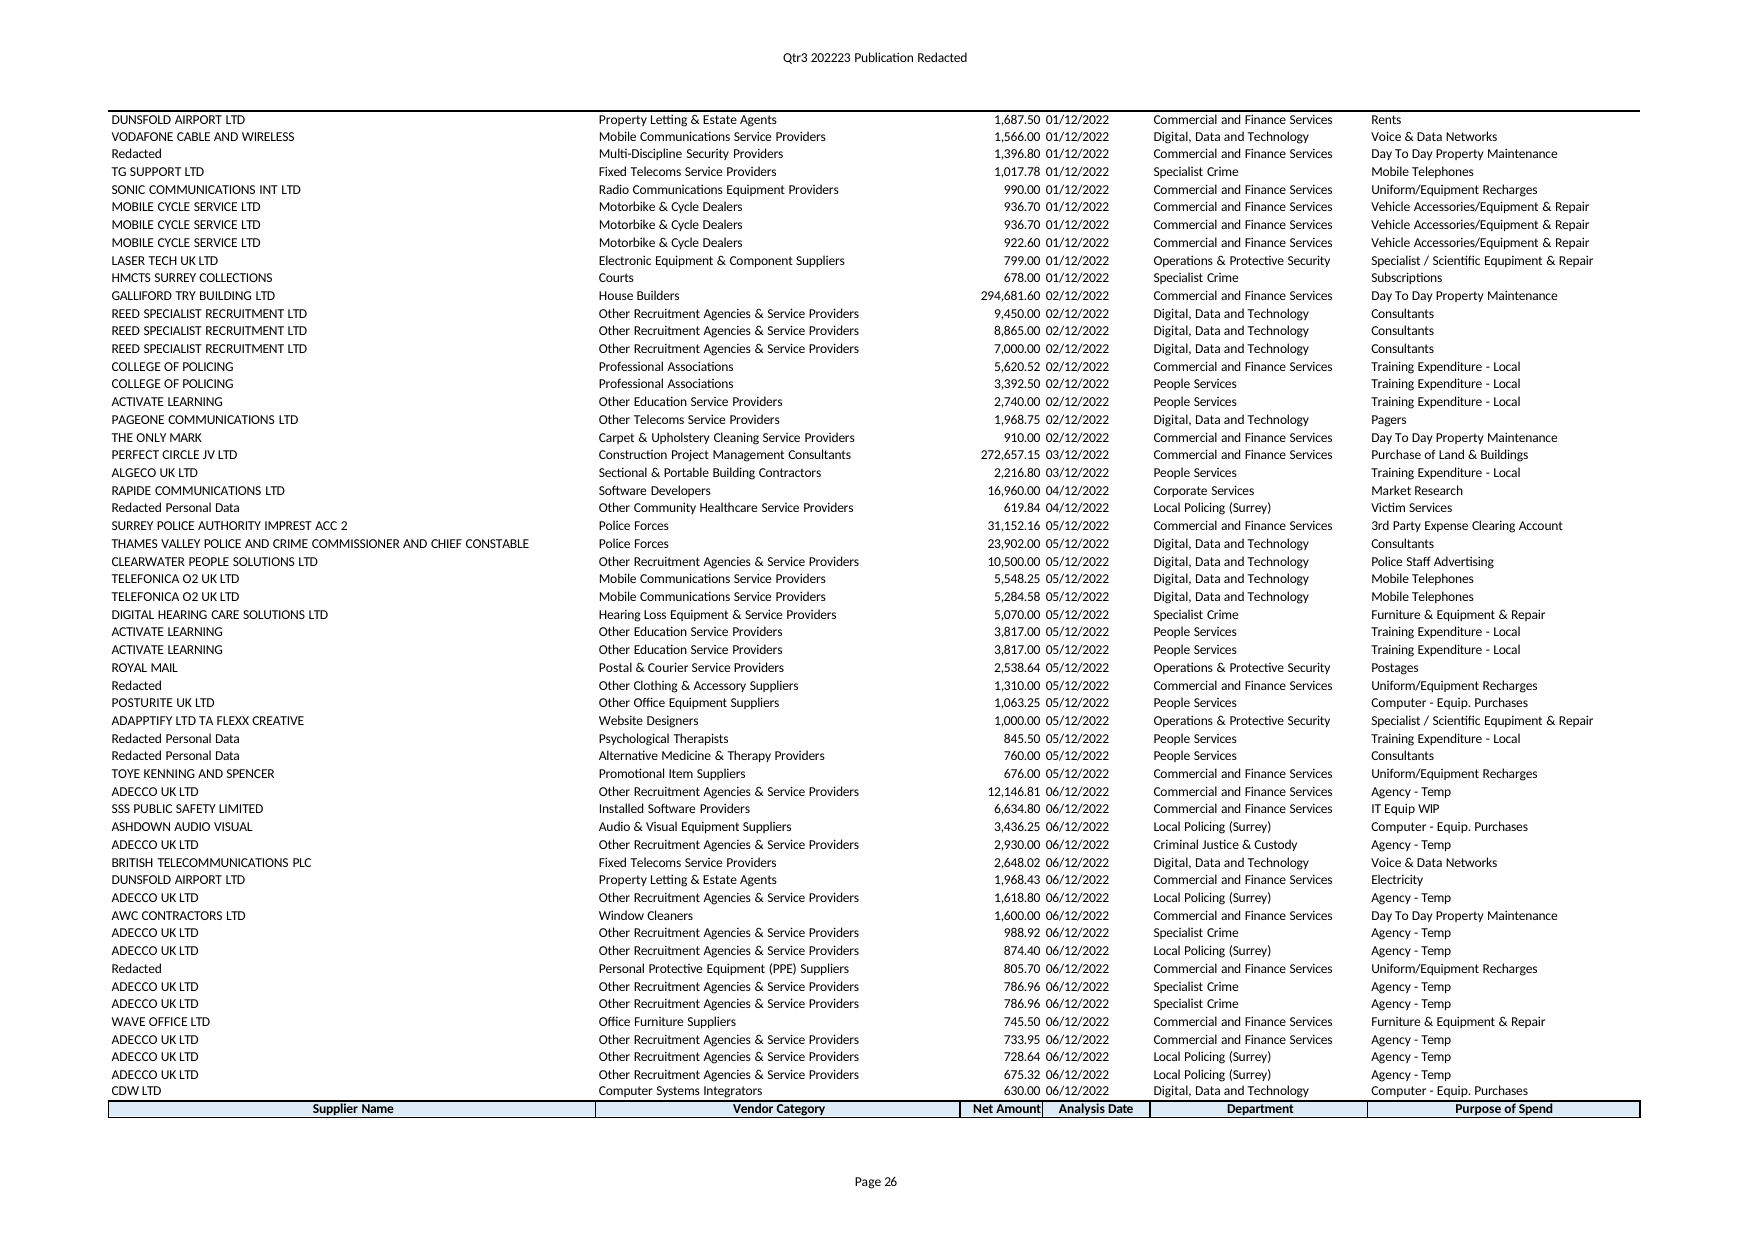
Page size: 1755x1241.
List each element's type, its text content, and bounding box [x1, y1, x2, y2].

table_cell THE ONLY MARK [108, 430, 596, 447]
table_cell Voice & Data Networks [1368, 855, 1640, 872]
table_cell Computer Systems Integrators [596, 1085, 960, 1100]
table_cell 675.32 [960, 1067, 1042, 1085]
table_cell 06/12/2022 [1043, 996, 1150, 1014]
table_cell ADECCO UK LTD [108, 1067, 596, 1085]
table_cell 7,000.00 [960, 341, 1042, 359]
table_cell 936.70 [960, 199, 1042, 217]
table_cell MOBILE CYCLE SERVICE LTD [108, 235, 596, 252]
table_cell Website Designers [596, 713, 960, 731]
table_cell ROYAL MAIL [108, 660, 596, 677]
table_cell 05/12/2022 [1043, 642, 1150, 660]
table_cell Commercial and Finance Services [1150, 199, 1368, 217]
table_cell REED SPECIALIST RECRUITMENT LTD [108, 341, 596, 359]
table_cell Motorbike & Cycle Dealers [596, 199, 960, 217]
table_cell Digital, Data and Technology [1150, 589, 1368, 607]
table_cell Other Community Healthcare Service Providers [596, 500, 960, 518]
table_cell Uniform/Equipment Recharges [1368, 182, 1640, 199]
table_cell 02/12/2022 [1043, 376, 1150, 394]
table_cell Commercial and Finance Services [1150, 801, 1368, 819]
table_cell Local Policing (Surrey) [1150, 819, 1368, 837]
table_cell Agency - Temp [1368, 979, 1640, 996]
table_cell Mobile Communications Service Providers [596, 129, 960, 146]
table_cell Multi-Discipline Security Providers [596, 146, 960, 164]
table_cell Specialist Crime [1150, 164, 1368, 182]
table_cell 294,681.60 [960, 288, 1042, 306]
table_cell IT Equip WIP [1368, 801, 1640, 819]
table_cell 05/12/2022 [1043, 731, 1150, 748]
table_cell Mobile Communications Service Providers [596, 589, 960, 607]
table_cell 3rd Party Expense Clearing Account [1368, 518, 1640, 536]
table_cell Police Forces [596, 536, 960, 553]
table_cell Redacted [108, 678, 596, 695]
table_cell 728.64 [960, 1049, 1042, 1067]
table_cell COLLEGE OF POLICING [108, 359, 596, 376]
table_cell ADAPPTIFY LTD TA FLEXX CREATIVE [108, 713, 596, 731]
table_cell 04/12/2022 [1043, 483, 1150, 500]
table_cell Software Developers [596, 483, 960, 500]
table_cell 733.95 [960, 1032, 1042, 1049]
table_cell Other Recruitment Agencies & Service Providers [596, 1049, 960, 1067]
table_cell 01/12/2022 [1043, 182, 1150, 199]
table_cell 678.00 [960, 270, 1042, 288]
table_cell ADECCO UK LTD [108, 996, 596, 1014]
table_cell 05/12/2022 [1043, 571, 1150, 589]
table_cell Computer - Equip. Purchases [1368, 1085, 1640, 1100]
table_cell Electricity [1368, 872, 1640, 890]
table_cell People Services [1150, 394, 1368, 412]
table_cell 922.60 [960, 235, 1042, 252]
table_cell TG SUPPORT LTD [108, 164, 596, 182]
table_cell Agency - Temp [1368, 1032, 1640, 1049]
table_cell Hearing Loss Equipment & Service Providers [596, 607, 960, 624]
table_header Analysis Date [1043, 1102, 1149, 1116]
table_cell SSS PUBLIC SAFETY LIMITED [108, 801, 596, 819]
table_cell 1,396.80 [960, 146, 1042, 164]
table_cell Operations & Protective Security [1150, 660, 1368, 677]
table_cell 3,817.00 [960, 624, 1042, 642]
table_cell 05/12/2022 [1043, 695, 1150, 713]
table_cell Day To Day Property Maintenance [1368, 430, 1640, 447]
table_cell 988.92 [960, 925, 1042, 943]
table_cell Other Clothing & Accessory Suppliers [596, 678, 960, 695]
table_cell Mobile Telephones [1368, 164, 1640, 182]
table_cell 04/12/2022 [1043, 500, 1150, 518]
table_cell SONIC COMMUNICATIONS INT LTD [108, 182, 596, 199]
table_header Department [1151, 1102, 1367, 1116]
table_cell 02/12/2022 [1043, 288, 1150, 306]
table_cell Postages [1368, 660, 1640, 677]
table_cell 5,070.00 [960, 607, 1042, 624]
table_cell 1,618.80 [960, 890, 1042, 908]
table_cell ACTIVATE LEARNING [108, 642, 596, 660]
table_cell MOBILE CYCLE SERVICE LTD [108, 217, 596, 235]
table_cell Commercial and Finance Services [1150, 146, 1368, 164]
table_cell 3,392.50 [960, 376, 1042, 394]
table_cell 06/12/2022 [1043, 1067, 1150, 1085]
table_cell Other Recruitment Agencies & Service Providers [596, 341, 960, 359]
table_cell 06/12/2022 [1043, 1032, 1150, 1049]
table_cell 1,687.50 [960, 112, 1042, 128]
table_cell Furniture & Equipment & Repair [1368, 607, 1640, 624]
table_cell MOBILE CYCLE SERVICE LTD [108, 199, 596, 217]
table_header Vendor Category [596, 1102, 959, 1116]
table_cell 06/12/2022 [1043, 837, 1150, 854]
table_cell Market Research [1368, 483, 1640, 500]
table_cell CLEARWATER PEOPLE SOLUTIONS LTD [108, 554, 596, 571]
table_cell 01/12/2022 [1043, 164, 1150, 182]
table_cell 01/12/2022 [1043, 112, 1150, 128]
table_cell 1,310.00 [960, 678, 1042, 695]
table_cell Other Education Service Providers [596, 642, 960, 660]
table_cell 05/12/2022 [1043, 713, 1150, 731]
table_cell Redacted Personal Data [108, 748, 596, 766]
table_cell Alternative Medicine & Therapy Providers [596, 748, 960, 766]
table_cell Uniform/Equipment Recharges [1368, 961, 1640, 978]
table_cell People Services [1150, 624, 1368, 642]
table_cell DIGITAL HEARING CARE SOLUTIONS LTD [108, 607, 596, 624]
table_cell 2,740.00 [960, 394, 1042, 412]
table_cell Local Policing (Surrey) [1150, 1049, 1368, 1067]
table_cell 1,968.43 [960, 872, 1042, 890]
table_cell Other Recruitment Agencies & Service Providers [596, 925, 960, 943]
table_cell 05/12/2022 [1043, 678, 1150, 695]
table_cell 630.00 [960, 1085, 1042, 1100]
table_cell 676.00 [960, 766, 1042, 784]
table_cell 02/12/2022 [1043, 359, 1150, 376]
table_cell ADECCO UK LTD [108, 784, 596, 801]
table_cell Specialist Crime [1150, 979, 1368, 996]
table_cell Commercial and Finance Services [1150, 678, 1368, 695]
table_cell Professional Associations [596, 359, 960, 376]
table_cell 1,017.78 [960, 164, 1042, 182]
table_cell Audio & Visual Equipment Suppliers [596, 819, 960, 837]
table_cell Corporate Services [1150, 483, 1368, 500]
table_cell Commercial and Finance Services [1150, 1014, 1368, 1032]
table_cell Subscriptions [1368, 270, 1640, 288]
table_cell 760.00 [960, 748, 1042, 766]
table_cell 5,620.52 [960, 359, 1042, 376]
table_cell Uniform/Equipment Recharges [1368, 766, 1640, 784]
table_cell 2,648.02 [960, 855, 1042, 872]
table_cell 786.96 [960, 996, 1042, 1014]
table_cell 8,865.00 [960, 323, 1042, 341]
table_cell Operations & Protective Security [1150, 713, 1368, 731]
table_cell ACTIVATE LEARNING [108, 624, 596, 642]
table_cell People Services [1150, 695, 1368, 713]
table_cell Property Letting & Estate Agents [596, 112, 960, 128]
table_cell 06/12/2022 [1043, 819, 1150, 837]
table_cell Mobile Communications Service Providers [596, 571, 960, 589]
table_cell HMCTS SURREY COLLECTIONS [108, 270, 596, 288]
table_cell 02/12/2022 [1043, 323, 1150, 341]
table_cell Digital, Data and Technology [1150, 554, 1368, 571]
table_cell Police Forces [596, 518, 960, 536]
table_cell Commercial and Finance Services [1150, 288, 1368, 306]
table_cell 06/12/2022 [1043, 1085, 1150, 1100]
table_cell Agency - Temp [1368, 1049, 1640, 1067]
table_cell Redacted Personal Data [108, 731, 596, 748]
table_cell 745.50 [960, 1014, 1042, 1032]
table_cell ADECCO UK LTD [108, 925, 596, 943]
table_cell 05/12/2022 [1043, 536, 1150, 553]
table_cell Local Policing (Surrey) [1150, 1067, 1368, 1085]
table_cell Mobile Telephones [1368, 589, 1640, 607]
table_cell Specialist / Scientific Equpiment & Repair [1368, 713, 1640, 731]
table_cell Other Recruitment Agencies & Service Providers [596, 890, 960, 908]
table_cell ADECCO UK LTD [108, 943, 596, 961]
table_cell 06/12/2022 [1043, 855, 1150, 872]
table_cell Consultants [1368, 341, 1640, 359]
table_cell People Services [1150, 731, 1368, 748]
table_cell 6,634.80 [960, 801, 1042, 819]
table_cell Digital, Data and Technology [1150, 341, 1368, 359]
table_cell Criminal Justice & Custody [1150, 837, 1368, 854]
table_cell RAPIDE COMMUNICATIONS LTD [108, 483, 596, 500]
table_cell House Builders [596, 288, 960, 306]
table_cell Sectional & Portable Building Contractors [596, 465, 960, 483]
table_cell CDW LTD [108, 1085, 596, 1100]
table_cell 1,566.00 [960, 129, 1042, 146]
table_cell 02/12/2022 [1043, 412, 1150, 429]
table_cell Other Office Equipment Suppliers [596, 695, 960, 713]
table_cell Specialist Crime [1150, 270, 1368, 288]
table_cell 845.50 [960, 731, 1042, 748]
table_cell 06/12/2022 [1043, 801, 1150, 819]
table_cell Commercial and Finance Services [1150, 784, 1368, 801]
table_cell Installed Software Providers [596, 801, 960, 819]
table_cell Police Staff Advertising [1368, 554, 1640, 571]
table_cell Commercial and Finance Services [1150, 447, 1368, 465]
table_cell Specialist Crime [1150, 996, 1368, 1014]
table_cell 03/12/2022 [1043, 447, 1150, 465]
table_cell Pagers [1368, 412, 1640, 429]
table_cell Digital, Data and Technology [1150, 855, 1368, 872]
table_cell Training Expenditure - Local [1368, 394, 1640, 412]
table_cell Commercial and Finance Services [1150, 112, 1368, 128]
table_cell Day To Day Property Maintenance [1368, 288, 1640, 306]
table_cell People Services [1150, 465, 1368, 483]
table_cell ADECCO UK LTD [108, 1032, 596, 1049]
table_cell Purchase of Land & Buildings [1368, 447, 1640, 465]
table_cell Other Recruitment Agencies & Service Providers [596, 554, 960, 571]
table_cell Other Recruitment Agencies & Service Providers [596, 323, 960, 341]
table_cell 786.96 [960, 979, 1042, 996]
table_cell Day To Day Property Maintenance [1368, 908, 1640, 925]
table_cell Window Cleaners [596, 908, 960, 925]
table_cell Commercial and Finance Services [1150, 235, 1368, 252]
table_cell Commercial and Finance Services [1150, 430, 1368, 447]
table_cell Agency - Temp [1368, 996, 1640, 1014]
table_cell Redacted [108, 146, 596, 164]
table_cell Courts [596, 270, 960, 288]
table_cell 5,548.25 [960, 571, 1042, 589]
table_cell Postal & Courier Service Providers [596, 660, 960, 677]
table_cell Commercial and Finance Services [1150, 182, 1368, 199]
table_cell Other Recruitment Agencies & Service Providers [596, 306, 960, 323]
table_cell Vehicle Accessories/Equipment & Repair [1368, 217, 1640, 235]
table_cell 03/12/2022 [1043, 465, 1150, 483]
table_cell Furniture & Equipment & Repair [1368, 1014, 1640, 1032]
table_cell Commercial and Finance Services [1150, 217, 1368, 235]
table_cell BRITISH TELECOMMUNICATIONS PLC [108, 855, 596, 872]
table_cell TOYE KENNING AND SPENCER [108, 766, 596, 784]
table_cell Other Education Service Providers [596, 394, 960, 412]
table_cell Other Recruitment Agencies & Service Providers [596, 837, 960, 854]
table_cell Commercial and Finance Services [1150, 359, 1368, 376]
table_cell SURREY POLICE AUTHORITY IMPREST ACC 2 [108, 518, 596, 536]
table_cell Construction Project Management Consultants [596, 447, 960, 465]
table_cell 5,284.58 [960, 589, 1042, 607]
table_cell PERFECT CIRCLE JV LTD [108, 447, 596, 465]
table_cell 805.70 [960, 961, 1042, 978]
table_cell Voice & Data Networks [1368, 129, 1640, 146]
table_cell Digital, Data and Technology [1150, 536, 1368, 553]
table_cell Commercial and Finance Services [1150, 1032, 1368, 1049]
table_cell ADECCO UK LTD [108, 1049, 596, 1067]
table_cell 05/12/2022 [1043, 624, 1150, 642]
table_cell 01/12/2022 [1043, 146, 1150, 164]
table_header Net Amount [961, 1102, 1042, 1116]
table_cell Local Policing (Surrey) [1150, 943, 1368, 961]
table_cell 06/12/2022 [1043, 979, 1150, 996]
table_cell Other Recruitment Agencies & Service Providers [596, 784, 960, 801]
table_cell 01/12/2022 [1043, 235, 1150, 252]
table_cell 1,600.00 [960, 908, 1042, 925]
table_cell Digital, Data and Technology [1150, 323, 1368, 341]
table_cell 272,657.15 [960, 447, 1042, 465]
table_cell 05/12/2022 [1043, 518, 1150, 536]
table_cell 16,960.00 [960, 483, 1042, 500]
table_cell 06/12/2022 [1043, 1049, 1150, 1067]
table_cell REED SPECIALIST RECRUITMENT LTD [108, 323, 596, 341]
table_cell Commercial and Finance Services [1150, 908, 1368, 925]
table_header Purpose of Spend [1368, 1102, 1639, 1116]
table_cell Digital, Data and Technology [1150, 571, 1368, 589]
table_cell Digital, Data and Technology [1150, 412, 1368, 429]
table_cell ALGECO UK LTD [108, 465, 596, 483]
table_cell Specialist Crime [1150, 607, 1368, 624]
table_cell Other Recruitment Agencies & Service Providers [596, 996, 960, 1014]
table_cell Training Expenditure - Local [1368, 731, 1640, 748]
table_cell 2,930.00 [960, 837, 1042, 854]
table_cell Training Expenditure - Local [1368, 642, 1640, 660]
table_cell Victim Services [1368, 500, 1640, 518]
table_cell 06/12/2022 [1043, 925, 1150, 943]
table_cell 1,063.25 [960, 695, 1042, 713]
table_cell Office Furniture Suppliers [596, 1014, 960, 1032]
table_cell 02/12/2022 [1043, 394, 1150, 412]
table_cell Other Recruitment Agencies & Service Providers [596, 979, 960, 996]
table_cell Redacted Personal Data [108, 500, 596, 518]
table_cell 01/12/2022 [1043, 253, 1150, 270]
table_header Supplier Name [109, 1102, 595, 1116]
table_cell Consultants [1368, 306, 1640, 323]
table_cell 23,902.00 [960, 536, 1042, 553]
table_cell 05/12/2022 [1043, 589, 1150, 607]
table_cell ADECCO UK LTD [108, 979, 596, 996]
table_cell People Services [1150, 376, 1368, 394]
table_cell Digital, Data and Technology [1150, 129, 1368, 146]
table_cell Consultants [1368, 323, 1640, 341]
table_cell Personal Protective Equipment (PPE) Suppliers [596, 961, 960, 978]
table_cell 10,500.00 [960, 554, 1042, 571]
table_cell 05/12/2022 [1043, 554, 1150, 571]
table_cell Commercial and Finance Services [1150, 766, 1368, 784]
table_cell 05/12/2022 [1043, 748, 1150, 766]
table_cell 01/12/2022 [1043, 217, 1150, 235]
table_cell 02/12/2022 [1043, 430, 1150, 447]
table_cell Motorbike & Cycle Dealers [596, 235, 960, 252]
table_cell 9,450.00 [960, 306, 1042, 323]
table_cell Fixed Telecoms Service Providers [596, 855, 960, 872]
table_cell 799.00 [960, 253, 1042, 270]
table_cell 990.00 [960, 182, 1042, 199]
table_cell Consultants [1368, 748, 1640, 766]
table_cell Other Recruitment Agencies & Service Providers [596, 1067, 960, 1085]
table_cell DUNSFOLD AIRPORT LTD [108, 872, 596, 890]
table_cell Day To Day Property Maintenance [1368, 146, 1640, 164]
table_cell Radio Communications Equipment Providers [596, 182, 960, 199]
table_cell DUNSFOLD AIRPORT LTD [108, 112, 596, 128]
table_cell Agency - Temp [1368, 837, 1640, 854]
table_cell 05/12/2022 [1043, 607, 1150, 624]
table_cell LASER TECH UK LTD [108, 253, 596, 270]
table_cell 05/12/2022 [1043, 660, 1150, 677]
table_cell 01/12/2022 [1043, 270, 1150, 288]
table_cell Local Policing (Surrey) [1150, 890, 1368, 908]
table_cell Vehicle Accessories/Equipment & Repair [1368, 235, 1640, 252]
table_cell Professional Associations [596, 376, 960, 394]
table_cell ACTIVATE LEARNING [108, 394, 596, 412]
table_cell 01/12/2022 [1043, 199, 1150, 217]
table_cell ASHDOWN AUDIO VISUAL [108, 819, 596, 837]
table_cell Commercial and Finance Services [1150, 518, 1368, 536]
table_cell VODAFONE CABLE AND WIRELESS [108, 129, 596, 146]
table_cell 05/12/2022 [1043, 766, 1150, 784]
table_cell Agency - Temp [1368, 943, 1640, 961]
table_cell Promotional Item Suppliers [596, 766, 960, 784]
table_cell 1,968.75 [960, 412, 1042, 429]
table_cell Other Recruitment Agencies & Service Providers [596, 1032, 960, 1049]
table_cell REED SPECIALIST RECRUITMENT LTD [108, 306, 596, 323]
table_cell Other Telecoms Service Providers [596, 412, 960, 429]
table_cell 02/12/2022 [1043, 341, 1150, 359]
table_cell Local Policing (Surrey) [1150, 500, 1368, 518]
table_cell AWC CONTRACTORS LTD [108, 908, 596, 925]
table_cell 06/12/2022 [1043, 943, 1150, 961]
table_cell 06/12/2022 [1043, 1014, 1150, 1032]
table_cell Digital, Data and Technology [1150, 1085, 1368, 1100]
table_cell PAGEONE COMMUNICATIONS LTD [108, 412, 596, 429]
table_cell 01/12/2022 [1043, 129, 1150, 146]
table_cell Property Letting & Estate Agents [596, 872, 960, 890]
table_cell Training Expenditure - Local [1368, 359, 1640, 376]
table_cell 619.84 [960, 500, 1042, 518]
table_cell TELEFONICA O2 UK LTD [108, 589, 596, 607]
table_cell Carpet & Upholstery Cleaning Service Providers [596, 430, 960, 447]
table_cell 2,216.80 [960, 465, 1042, 483]
table_cell People Services [1150, 748, 1368, 766]
table_cell 910.00 [960, 430, 1042, 447]
table_cell 874.40 [960, 943, 1042, 961]
table_cell 06/12/2022 [1043, 908, 1150, 925]
table_cell WAVE OFFICE LTD [108, 1014, 596, 1032]
table_cell Redacted [108, 961, 596, 978]
table_cell Other Recruitment Agencies & Service Providers [596, 943, 960, 961]
table_cell Agency - Temp [1368, 890, 1640, 908]
table_cell Vehicle Accessories/Equipment & Repair [1368, 199, 1640, 217]
table_cell Psychological Therapists [596, 731, 960, 748]
table_cell THAMES VALLEY POLICE AND CRIME COMMISSIONER AND CHIEF CONSTABLE [108, 536, 596, 553]
table_cell COLLEGE OF POLICING [108, 376, 596, 394]
table_cell Digital, Data and Technology [1150, 306, 1368, 323]
table_cell Specialist / Scientific Equpiment & Repair [1368, 253, 1640, 270]
table_cell Mobile Telephones [1368, 571, 1640, 589]
table_cell Consultants [1368, 536, 1640, 553]
table_cell 2,538.64 [960, 660, 1042, 677]
table_cell Training Expenditure - Local [1368, 624, 1640, 642]
table_cell 02/12/2022 [1043, 306, 1150, 323]
table_cell Computer - Equip. Purchases [1368, 819, 1640, 837]
table_cell Rents [1368, 112, 1640, 128]
table_cell ADECCO UK LTD [108, 837, 596, 854]
table_cell 06/12/2022 [1043, 961, 1150, 978]
table_cell Specialist Crime [1150, 925, 1368, 943]
table_cell Operations & Protective Security [1150, 253, 1368, 270]
table_cell Training Expenditure - Local [1368, 376, 1640, 394]
table_cell 31,152.16 [960, 518, 1042, 536]
table_cell Other Education Service Providers [596, 624, 960, 642]
table_cell GALLIFORD TRY BUILDING LTD [108, 288, 596, 306]
table_cell ADECCO UK LTD [108, 890, 596, 908]
table_cell 936.70 [960, 217, 1042, 235]
table_cell Fixed Telecoms Service Providers [596, 164, 960, 182]
table_cell 06/12/2022 [1043, 890, 1150, 908]
table_cell 3,436.25 [960, 819, 1042, 837]
table_cell 06/12/2022 [1043, 872, 1150, 890]
table_cell POSTURITE UK LTD [108, 695, 596, 713]
table_cell Electronic Equipment & Component Suppliers [596, 253, 960, 270]
table_cell Training Expenditure - Local [1368, 465, 1640, 483]
table_cell Agency - Temp [1368, 925, 1640, 943]
table_cell 3,817.00 [960, 642, 1042, 660]
table_cell Commercial and Finance Services [1150, 961, 1368, 978]
table_cell TELEFONICA O2 UK LTD [108, 571, 596, 589]
table_cell Computer - Equip. Purchases [1368, 695, 1640, 713]
table_cell Agency - Temp [1368, 784, 1640, 801]
table_cell Commercial and Finance Services [1150, 872, 1368, 890]
table_cell 06/12/2022 [1043, 784, 1150, 801]
table_cell Agency - Temp [1368, 1067, 1640, 1085]
table_cell Uniform/Equipment Recharges [1368, 678, 1640, 695]
table_cell People Services [1150, 642, 1368, 660]
table_cell Motorbike & Cycle Dealers [596, 217, 960, 235]
table_cell 1,000.00 [960, 713, 1042, 731]
table_cell 12,146.81 [960, 784, 1042, 801]
